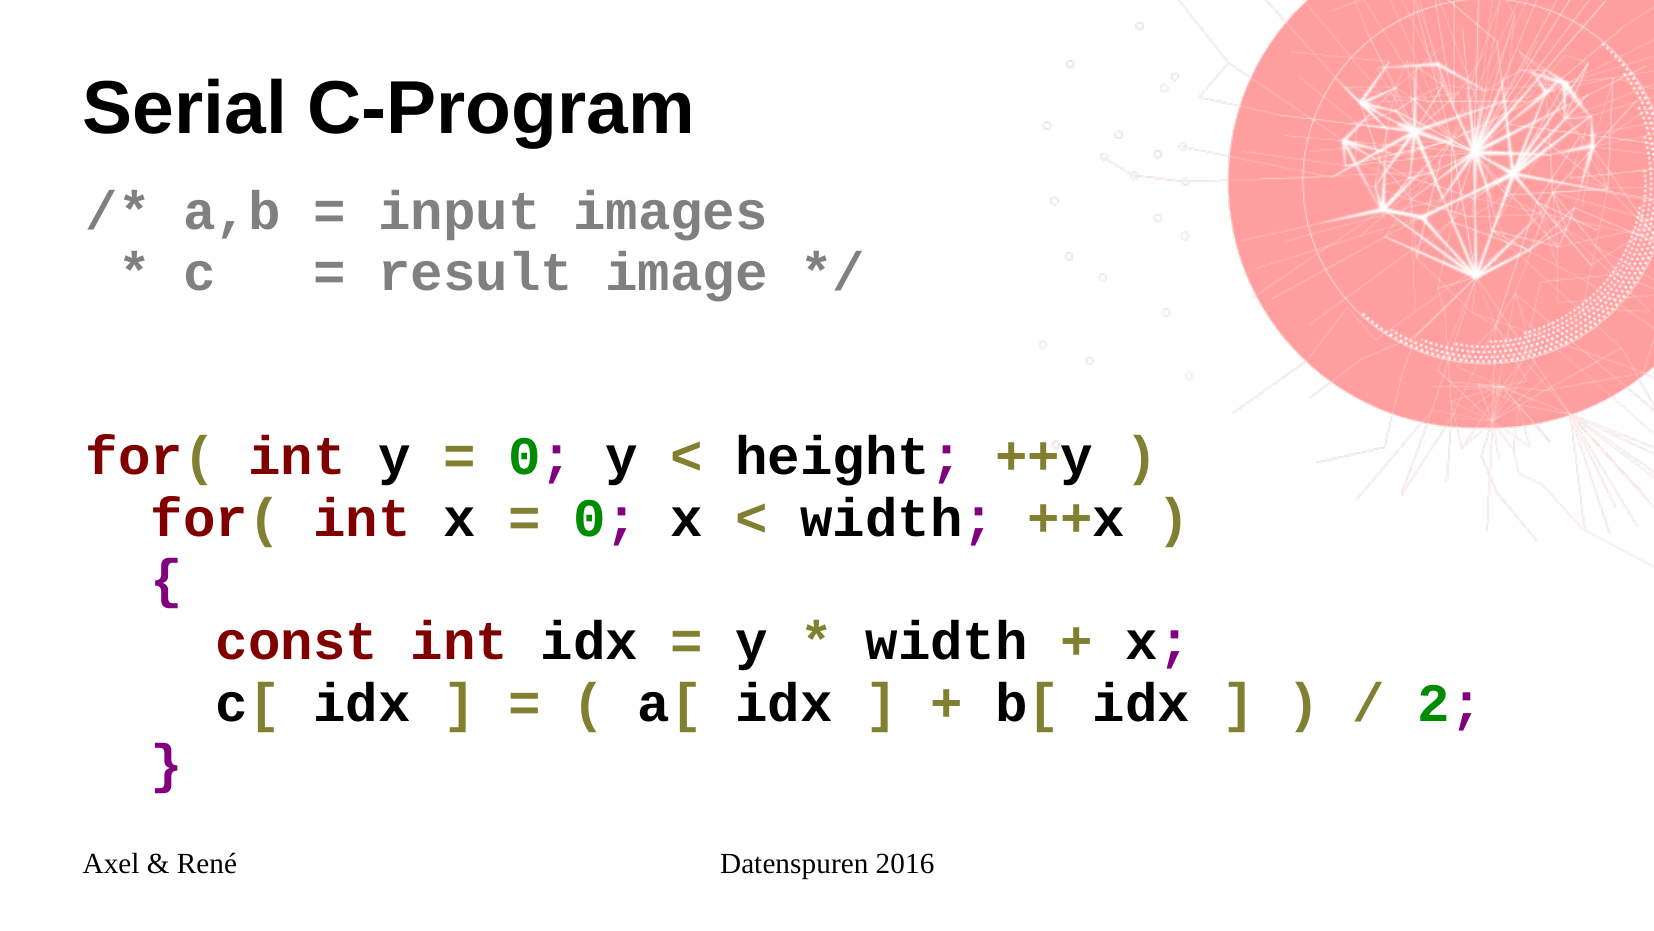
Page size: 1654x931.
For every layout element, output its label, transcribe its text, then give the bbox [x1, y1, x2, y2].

title Serial C-Program [82, 65, 1571, 150]
text_box /* a,b = input images * c = result image */ for( int y = 0; y < height; ++y ) for( int x = 0; x < width; ++x ) { const int idx = y * width + x; c[ idx ] = ( a[ idx ] + b[ idx ] ) / 2; } [70, 176, 1498, 807]
